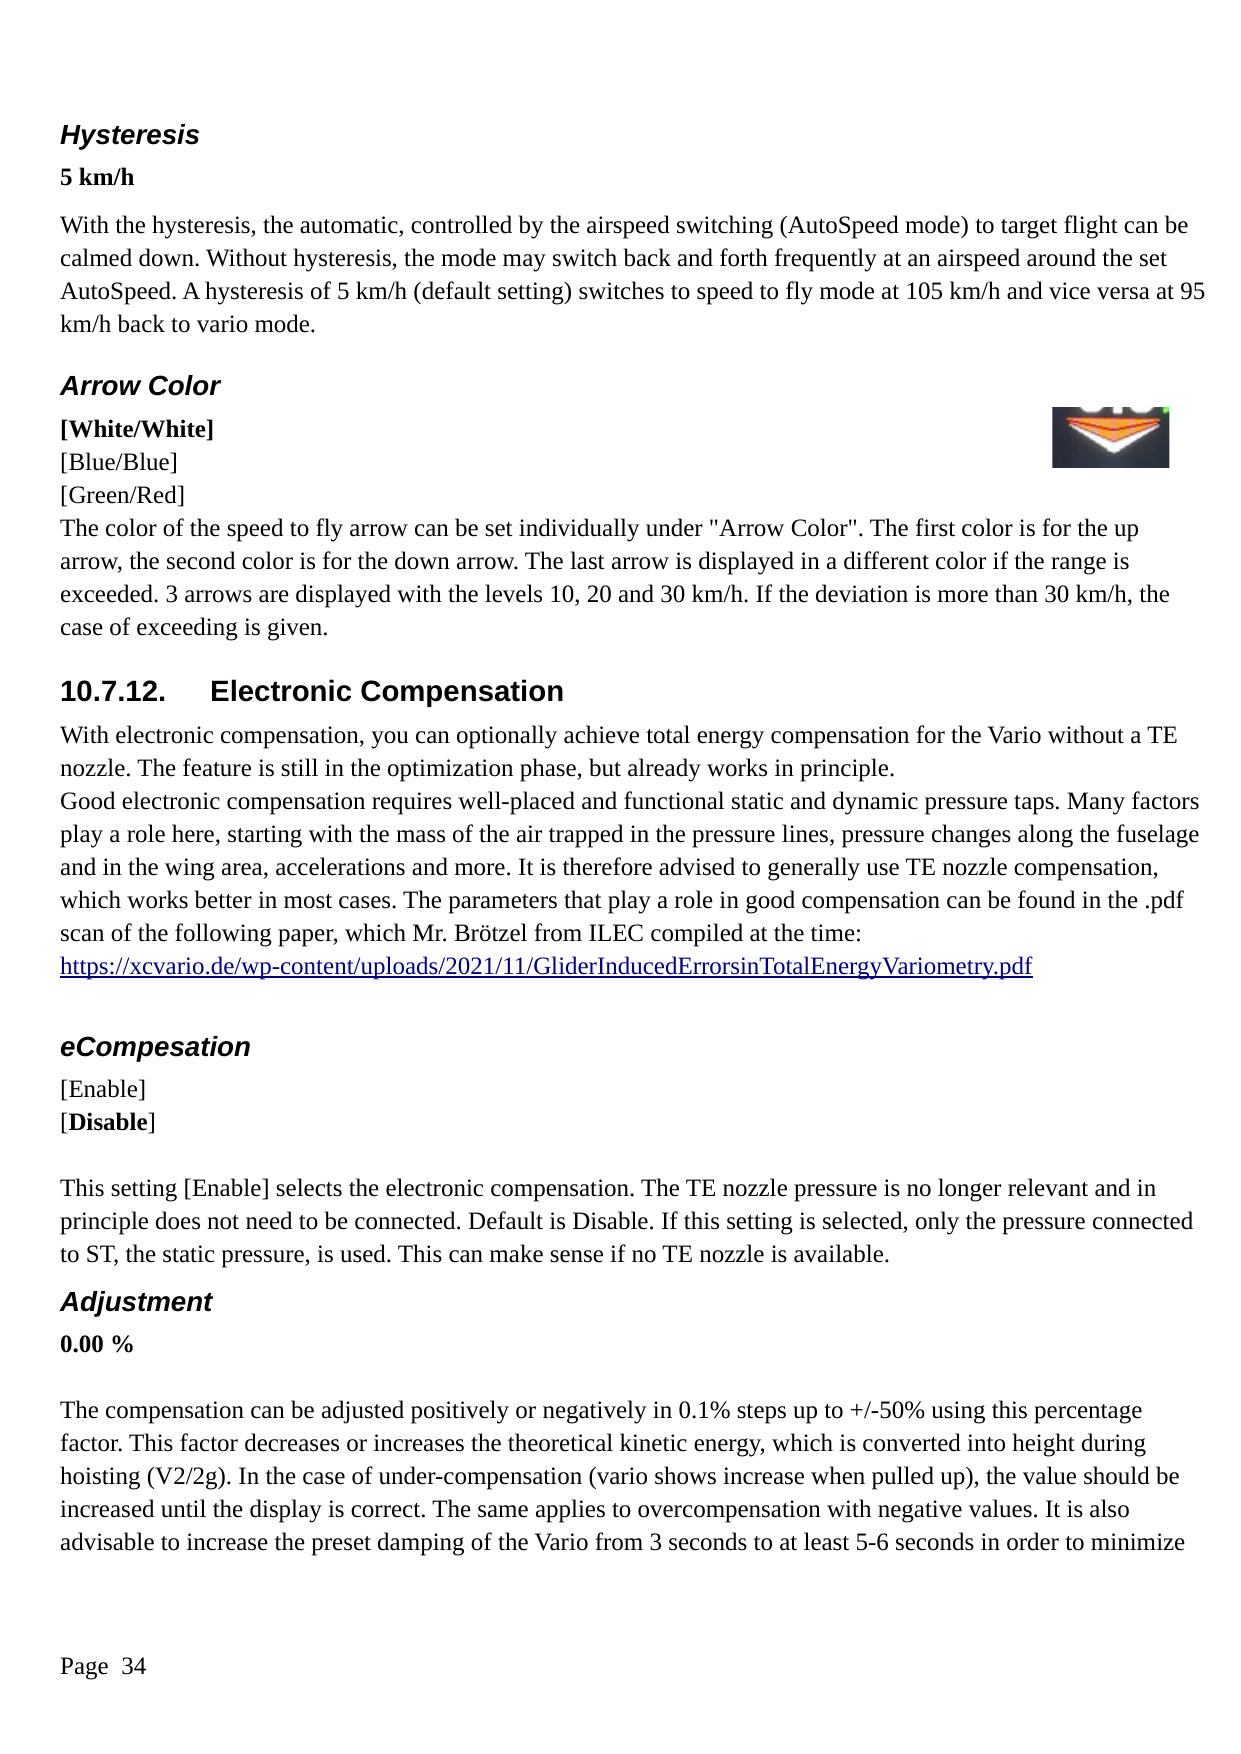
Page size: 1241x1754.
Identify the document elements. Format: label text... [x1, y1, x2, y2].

text This setting [Enable] selects the electronic compensation. The TE nozzle pressure is no longer relevant and in principle does not need to be connected. Default is Disable. If this setting is selected, only the pressure connected to ST, the static pressure, is used. This can make sense if no TE nozzle is available. [60, 1173, 1207, 1268]
subtitle Electronic Compensation [60, 674, 1207, 708]
subtitle Arrow Color [60, 369, 1207, 401]
picture [1052, 407, 1170, 468]
text [1170, 414, 1207, 442]
subtitle Adjustment [60, 1285, 1207, 1317]
text 0.00 % [60, 1329, 1207, 1358]
text With the hysteresis, the automatic, controlled by the airspeed switching (AutoSpeed mode) to target flight can be calmed down. Without hysteresis, the mode may switch back and forth frequently at an airspeed around the set AutoSpeed. A hysteresis of 5 km/h (default setting) switches to speed to fly mode at 105 km/h and vice versa at 95 km/h back to vario mode. [60, 210, 1207, 338]
text [White/White] [60, 414, 1052, 442]
text https://xcvario.de/wp-content/uploads/2021/11/GliderInducedErrorsinTotalEnergyVariometry.pdf [60, 951, 1207, 980]
text [Enable] [60, 1074, 1207, 1103]
text [Disable] [60, 1107, 1207, 1136]
text 5 km/h [60, 162, 1207, 191]
text The compensation can be adjusted positively or negatively in 0.1% steps up to +/-50% using this percentage factor. This factor decreases or increases the theoretical kinetic energy, which is converted into height during hoisting (V2/2g). In the case of under-compensation (vario shows increase when pulled up), the value should be increased until the display is correct. The same applies to overcompensation with negative values. It is also advisable to increase the preset damping of the Vario from 3 seconds to at least 5-6 seconds in order to minimize [60, 1395, 1207, 1556]
subtitle Hysteresis [60, 118, 1207, 150]
text With electronic compensation, you can optionally achieve total energy compensation for the Vario without a TE nozzle. The feature is still in the optimization phase, but already works in principle. Good electronic compensation requires well-placed and functional static and dynamic pressure taps. Many factors play a role here, starting with the mass of the air trapped in the pressure lines, pressure changes along the fuselage and in the wing area, accelerations and more. It is therefore advised to generally use TE nozzle compensation, which works better in most cases. The parameters that play a role in good compensation can be found in the .pdf scan of the following paper, which Mr. Brötzel from ILEC compiled at the time: [60, 720, 1207, 947]
text [Green/Red] [60, 480, 1207, 508]
subtitle eCompesation [60, 1030, 1207, 1062]
text [Blue/Blue] [60, 447, 1207, 475]
text The color of the speed to fly arrow can be set individually under "Arrow Color". The first color is for the up arrow, the second color is for the down arrow. The last arrow is displayed in a different color if the range is exceeded. 3 arrows are displayed with the levels 10, 20 and 30 km/h. If the deviation is more than 30 km/h, the case of exceeding is given. [60, 513, 1207, 641]
